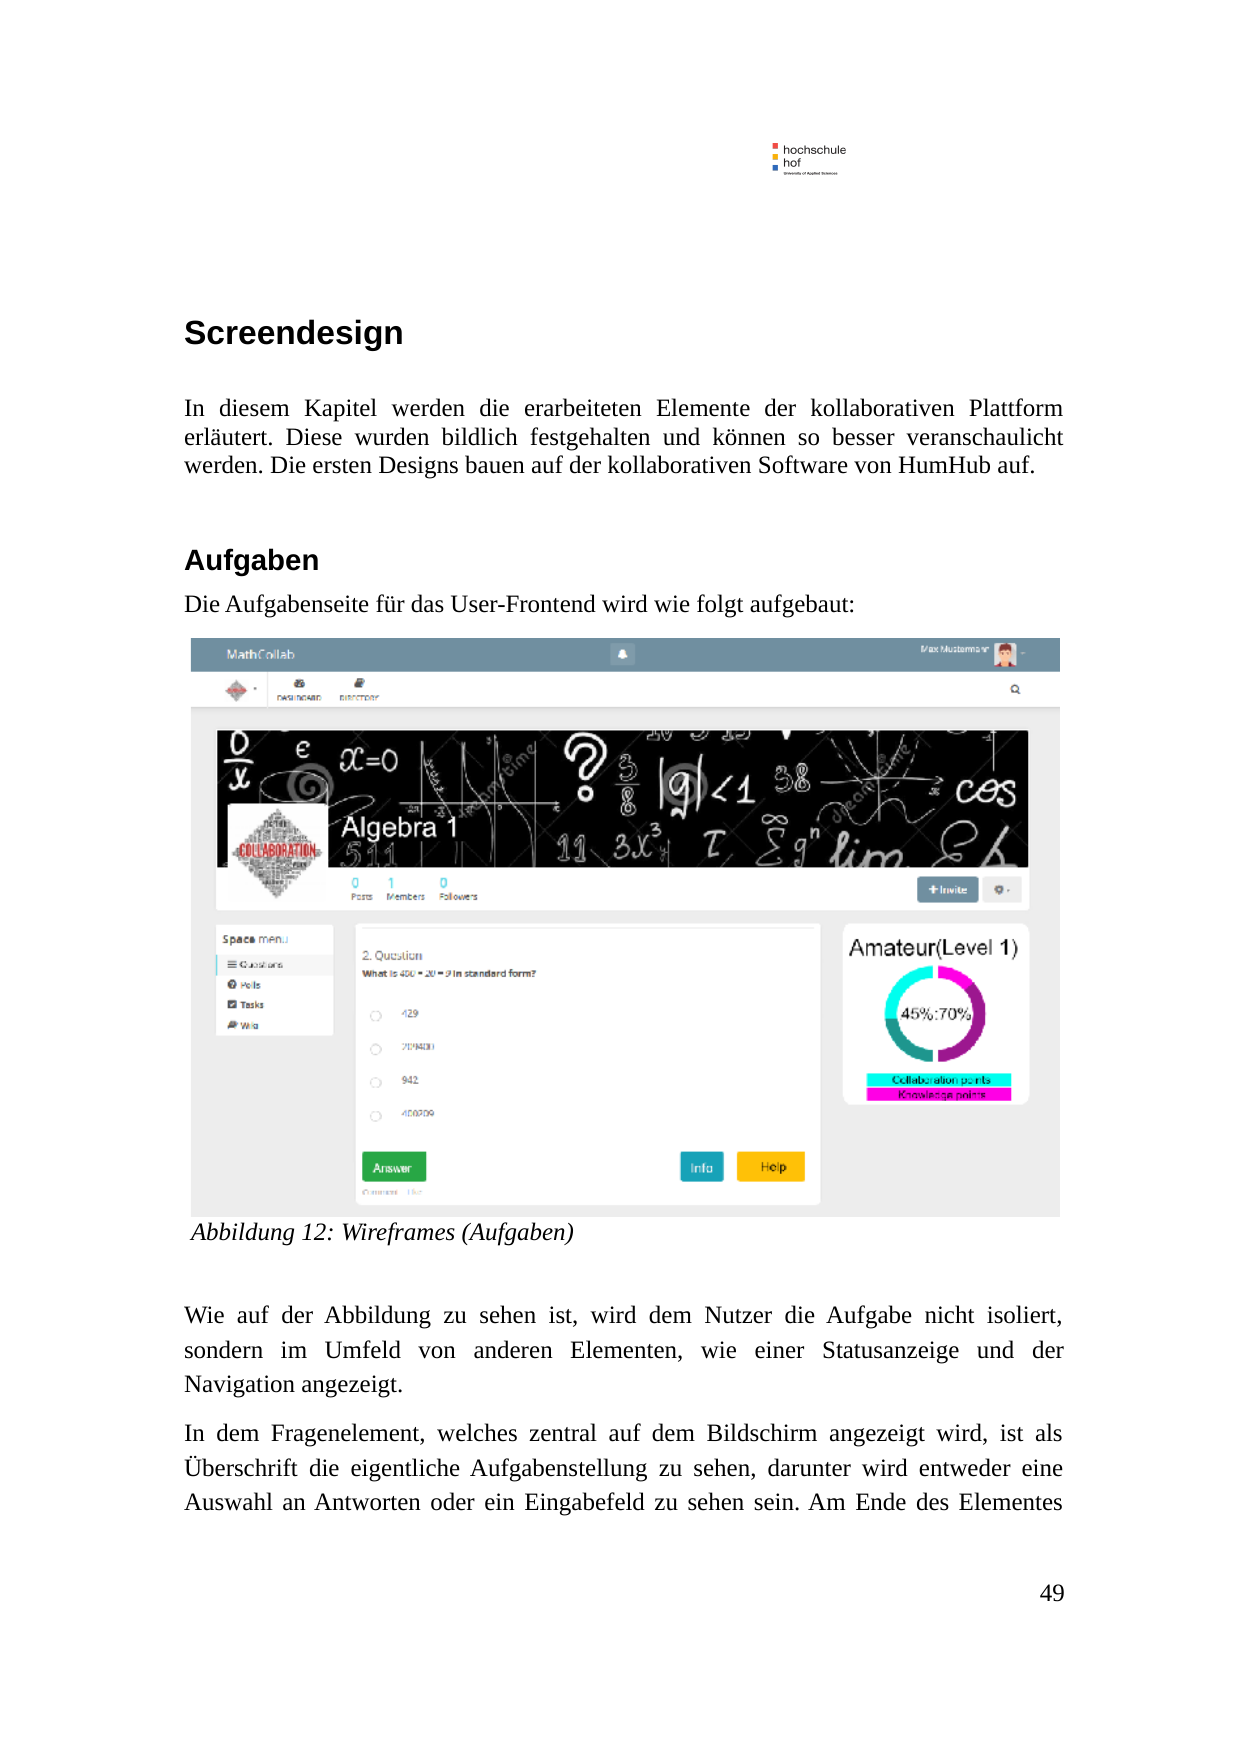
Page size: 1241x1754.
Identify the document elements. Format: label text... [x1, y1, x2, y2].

text Wie auf der Abbildung zu sehen ist, wird dem Nutzer die Aufgabe nicht isoliert, sondern im Umfeld von anderen Elementen, wie einer Statusanzeige und der Navigation angezeigt. [184, 1300, 1064, 1398]
text In diesem Kapitel werden die erarbeiteten Elemente der kollaborativen Plattform erläutert. Diese wurden bildlich festgehalten und können so besser veranschaulicht werden. Die ersten Designs bauen auf der kollaborativen Software von HumHub auf. [184, 393, 1064, 479]
text In dem Fragenelement, welches zentral auf dem Bildschirm angezeigt wird, ist als Überschrift die eigentliche Aufgabenstellung zu sehen, darunter wird entweder eine Auswahl an Antworten oder ein Eingabefeld zu sehen sein. Am Ende des Elementes [184, 1418, 1064, 1516]
text Die Aufgabenseite für das User-Frontend wird wie folgt aufgebaut: [184, 589, 1064, 618]
subtitle Aufgaben [184, 543, 1064, 577]
text Abbildung 12: Wireframes (Aufgaben) [191, 1217, 1060, 1246]
subtitle Screendesign [184, 313, 1064, 352]
picture [772, 143, 846, 175]
picture [190, 638, 1060, 1217]
